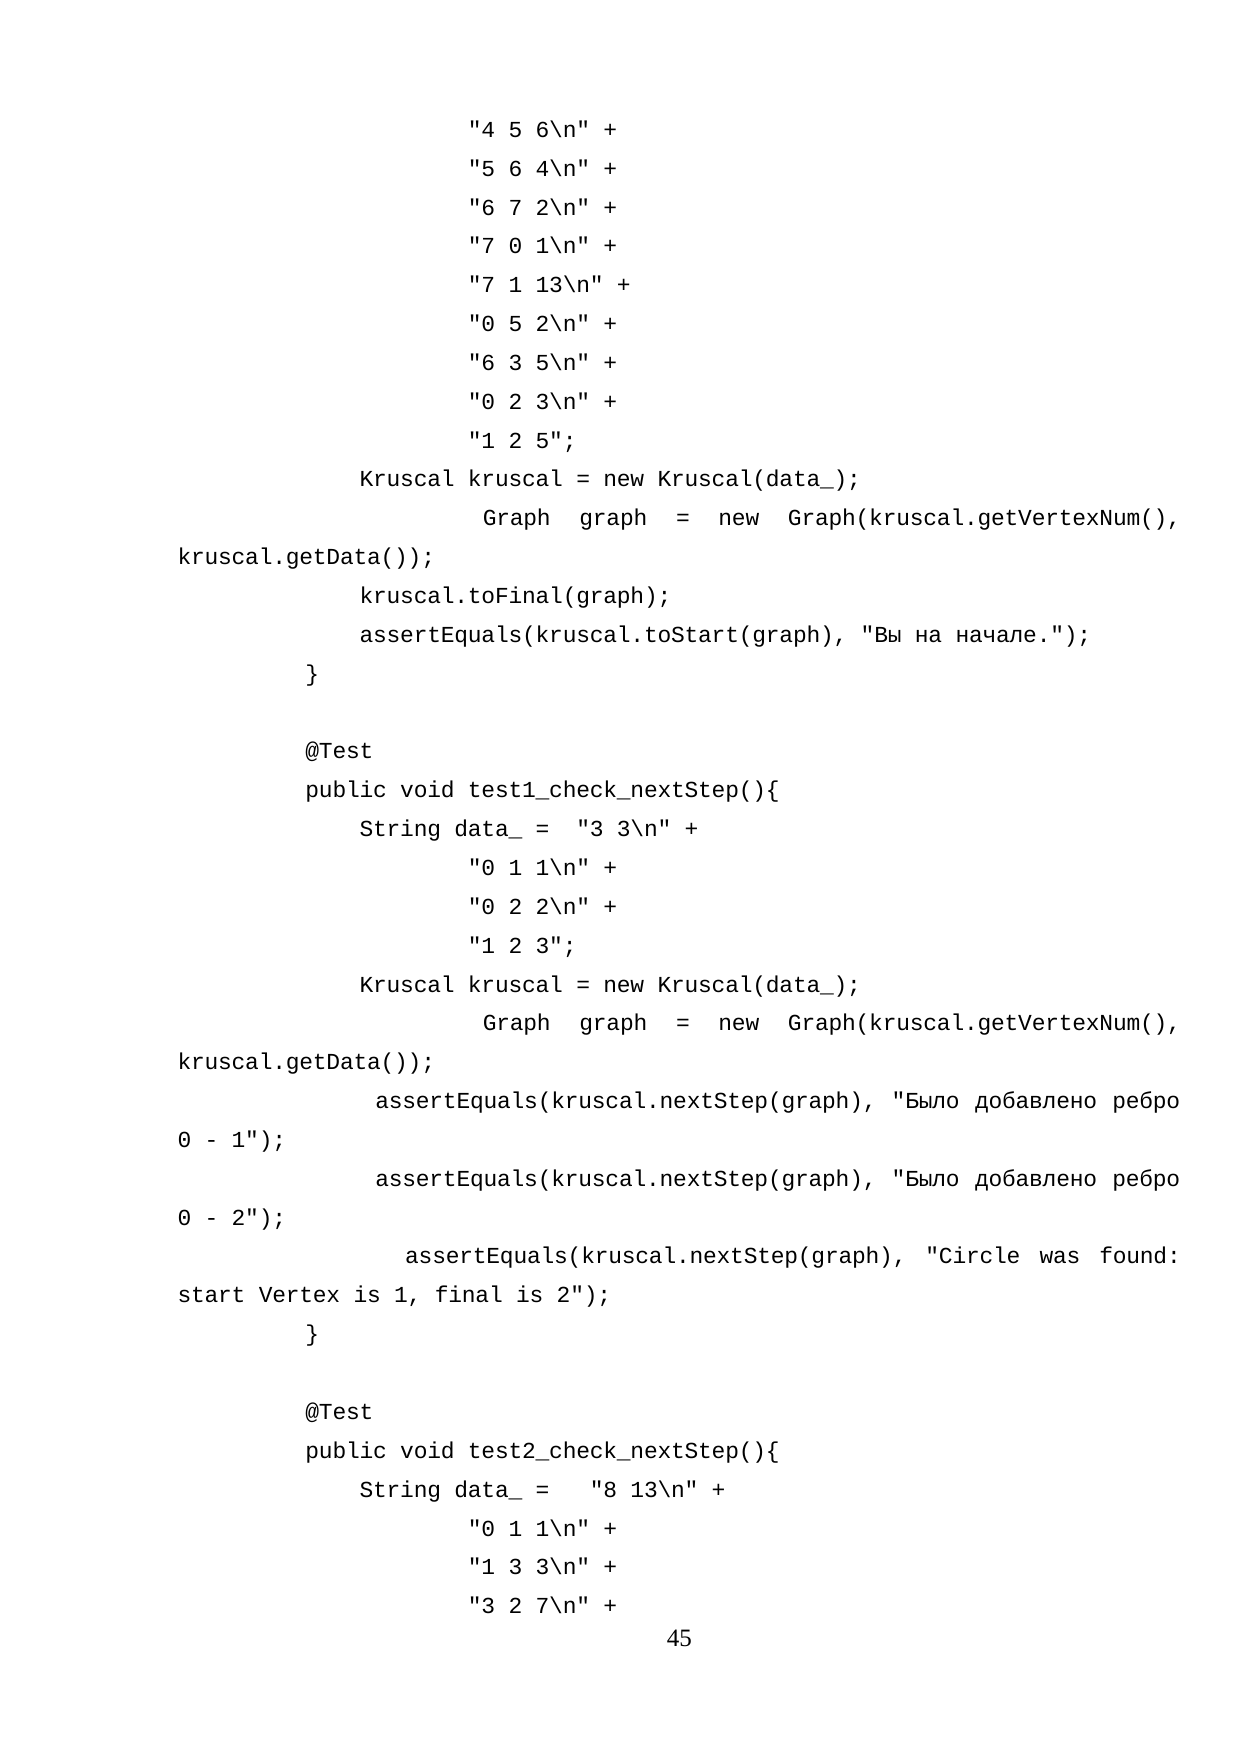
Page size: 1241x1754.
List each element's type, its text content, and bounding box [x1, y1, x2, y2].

text } [177, 1323, 1181, 1348]
text } [177, 662, 1181, 688]
text assertEquals(kruscal.toStart(graph), "Вы на начале."); [177, 623, 1181, 649]
text "5 6 4\n" + [177, 157, 1181, 183]
text public void test2_check_nextStep(){ [177, 1439, 1181, 1465]
text "1 3 3\n" + [177, 1556, 1181, 1582]
text assertEquals(kruscal.nextStep(graph), "Circle was found: start Vertex is 1, final is 2"); [177, 1245, 1181, 1310]
text "0 1 1\n" + [177, 1517, 1181, 1543]
text Kruscal kruscal = new Kruscal(data_); [177, 973, 1181, 999]
text String data_ = "8 13\n" + [177, 1478, 1181, 1504]
text "7 0 1\n" + [177, 235, 1181, 261]
text assertEquals(kruscal.nextStep(graph), "Было добавлено ребро 0 - 2"); [177, 1167, 1181, 1232]
text "4 5 6\n" + [177, 118, 1181, 144]
text "6 7 2\n" + [177, 196, 1181, 222]
text Graph graph = new Graph(kruscal.getVertexNum(), kruscal.getData()); [177, 1012, 1181, 1077]
text "7 1 13\n" + [177, 273, 1181, 299]
text Kruscal kruscal = new Kruscal(data_); [177, 468, 1181, 494]
text @Test [177, 1400, 1181, 1426]
text assertEquals(kruscal.nextStep(graph), "Было добавлено ребро 0 - 1"); [177, 1089, 1181, 1154]
text "1 2 3"; [177, 934, 1181, 960]
text "0 2 3\n" + [177, 390, 1181, 416]
text "3 2 7\n" + [177, 1594, 1181, 1621]
text "0 5 2\n" + [177, 312, 1181, 338]
text @Test [177, 740, 1181, 766]
text Graph graph = new Graph(kruscal.getVertexNum(), kruscal.getData()); [177, 507, 1181, 571]
text kruscal.toFinal(graph); [177, 584, 1181, 610]
text String data_ = "3 3\n" + [177, 817, 1181, 843]
text "0 1 1\n" + [177, 856, 1181, 882]
text "1 2 5"; [177, 429, 1181, 455]
text "0 2 2\n" + [177, 895, 1181, 921]
text public void test1_check_nextStep(){ [177, 779, 1181, 804]
text "6 3 5\n" + [177, 351, 1181, 377]
